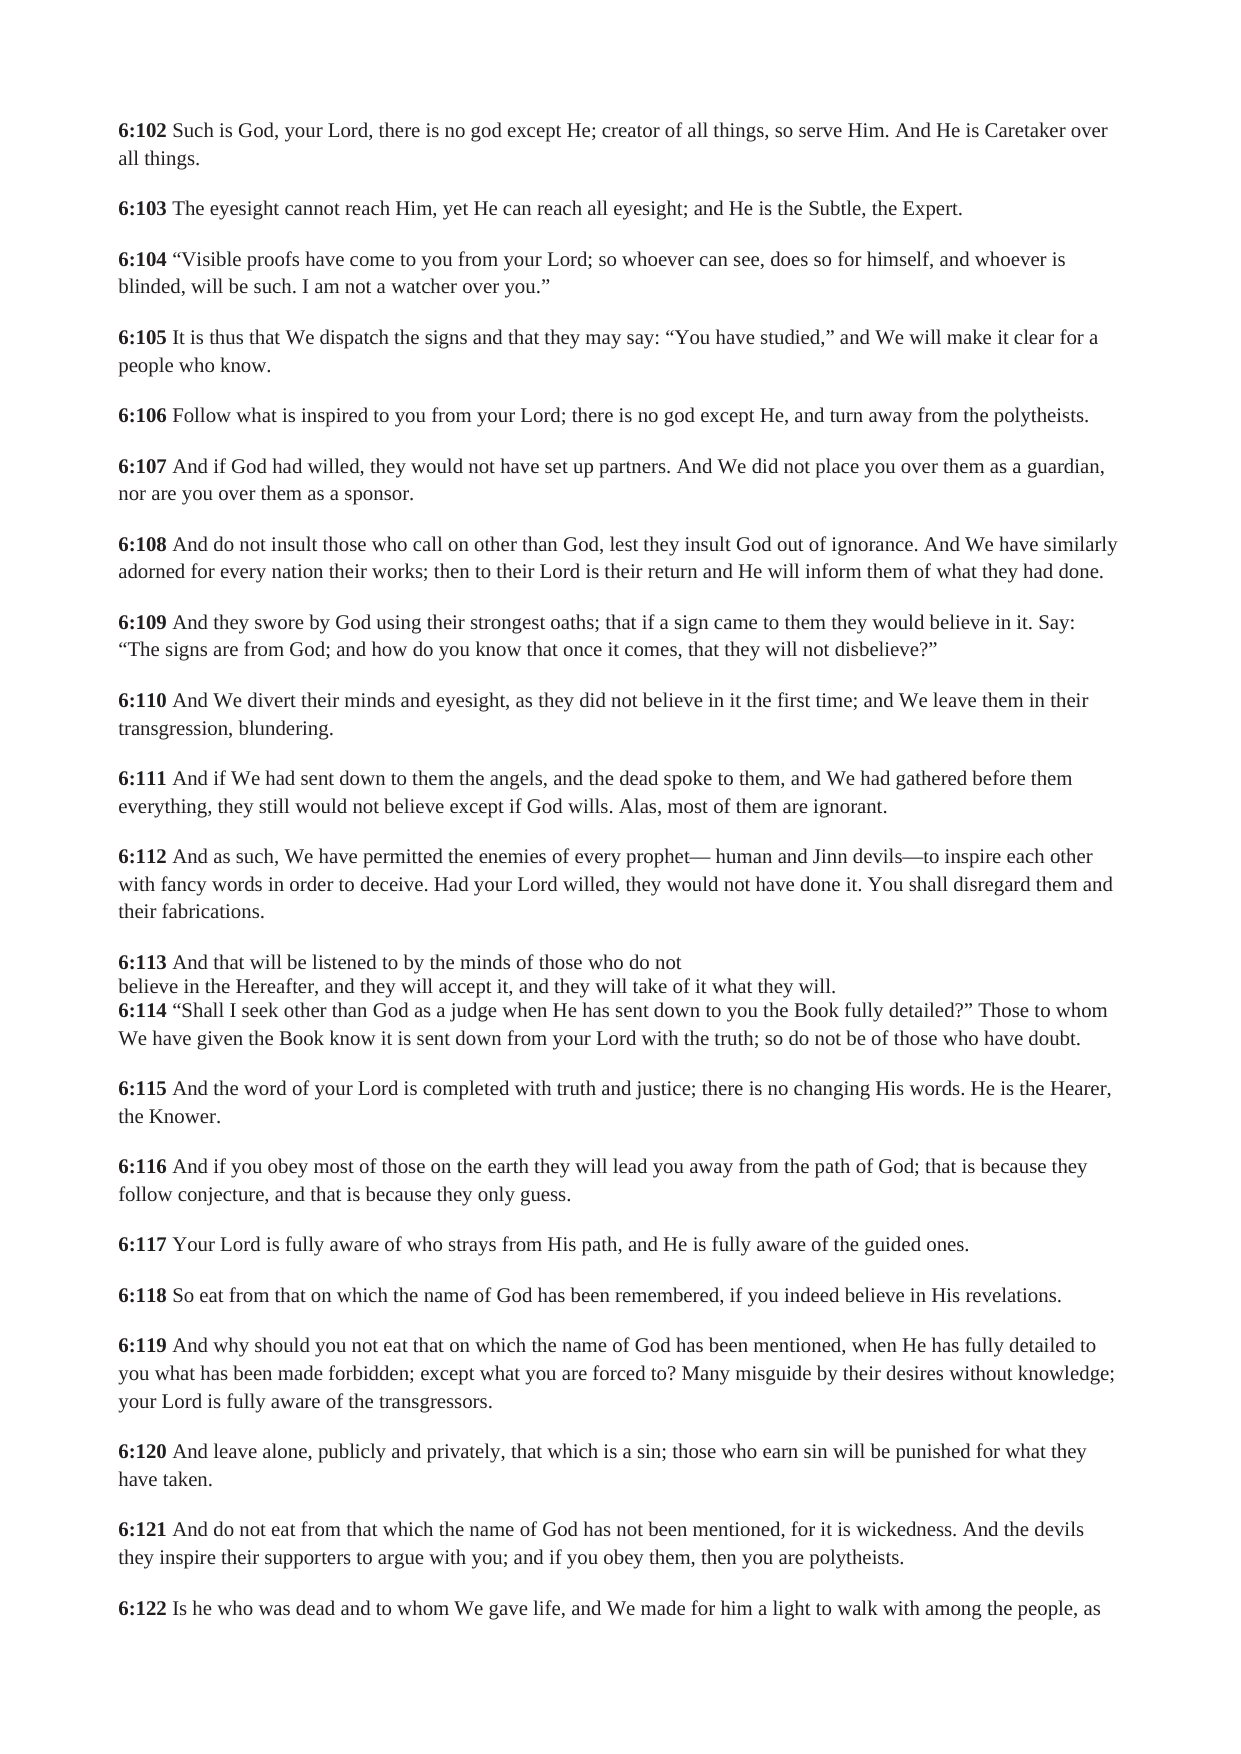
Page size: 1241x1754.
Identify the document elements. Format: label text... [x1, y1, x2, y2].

text 6:104 “Visible proofs have come to you from your Lord; so whoever can see, does so for himself, and whoever is blinded, will be such. I am not a watcher over you.” [118, 247, 1122, 298]
text 6:117 Your Lord is fully aware of who strays from His path, and He is fully aware of the guided ones. [118, 1232, 1122, 1256]
text 6:122 Is he who was dead and to whom We gave life, and We made for him a light to walk with among the people, as [118, 1595, 1122, 1619]
text 6:116 And if you obey most of those on the earth they will lead you away from the path of God; that is because they follow conjecture, and that is because they only guess. [118, 1154, 1122, 1206]
text 6:120 And leave alone, publicly and privately, that which is a sin; those who earn sin will be punished for what they have taken. [118, 1439, 1122, 1491]
text 6:106 Follow what is inspired to you from your Lord; there is no god except He, and turn away from the polytheists. [118, 403, 1122, 427]
text 6:102 Such is God, your Lord, there is no god except He; creator of all things, so serve Him. And He is Caretaker over all things. [118, 118, 1122, 170]
text 6:108 And do not insult those who call on other than God, lest they insult God out of ignorance. And We have similarly adorned for every nation their works; then to their Lord is their return and He will inform them of what they had done. [118, 532, 1122, 583]
text 6:113 And that will be listened to by the minds of those who do not [118, 950, 1122, 974]
text 6:119 And why should you not eat that on which the name of God has been mentioned, when He has fully detailed to you what has been made forbidden; except what you are forced to? Many misguide by their desires without knowledge; your Lord is fully aware of the transgressors. [118, 1333, 1122, 1413]
text 6:105 It is thus that We dispatch the signs and that they may say: “You have studied,” and We will make it clear for a people who know. [118, 325, 1122, 377]
text 6:115 And the word of your Lord is completed with truth and justice; there is no changing His words. He is the Hearer, the Knower. [118, 1076, 1122, 1128]
text 6:121 And do not eat from that which the name of God has not been mentioned, for it is wickedness. And the devils they inspire their supporters to argue with you; and if you obey them, then you are polytheists. [118, 1517, 1122, 1569]
text 6:111 And if We had sent down to them the angels, and the dead spoke to them, and We had gathered before them everything, they still would not believe except if God wills. Alas, most of them are ignorant. [118, 766, 1122, 818]
text 6:103 The eyesight cannot reach Him, yet He can reach all eyesight; and He is the Subtle, the Expert. [118, 196, 1122, 220]
text 6:114 “Shall I seek other than God as a judge when He has sent down to you the Book fully detailed?” Those to whom We have given the Book know it is sent down from your Lord with the truth; so do not be of those who have doubt. [118, 998, 1122, 1050]
text believe in the Hereafter, and they will accept it, and they will take of it what they will. [118, 974, 1122, 998]
text 6:109 And they swore by God using their strongest oaths; that if a sign came to them they would believe in it. Say: “The signs are from God; and how do you know that once it comes, that they will not disbelieve?” [118, 610, 1122, 661]
text 6:107 And if God had willed, they would not have set up partners. And We did not place you over them as a guardian, nor are you over them as a sponsor. [118, 453, 1122, 505]
text 6:118 So eat from that on which the name of God has been remembered, if you indeed believe in His revelations. [118, 1283, 1122, 1307]
text 6:112 And as such, We have permitted the enemies of every prophet— human and Jinn devils—to inspire each other with fancy words in order to deceive. Had your Lord willed, they would not have done it. You shall disregard them and their fabrications. [118, 844, 1122, 923]
text 6:110 And We divert their minds and eyesight, as they did not believe in it the first time; and We leave them in their transgression, blundering. [118, 688, 1122, 739]
